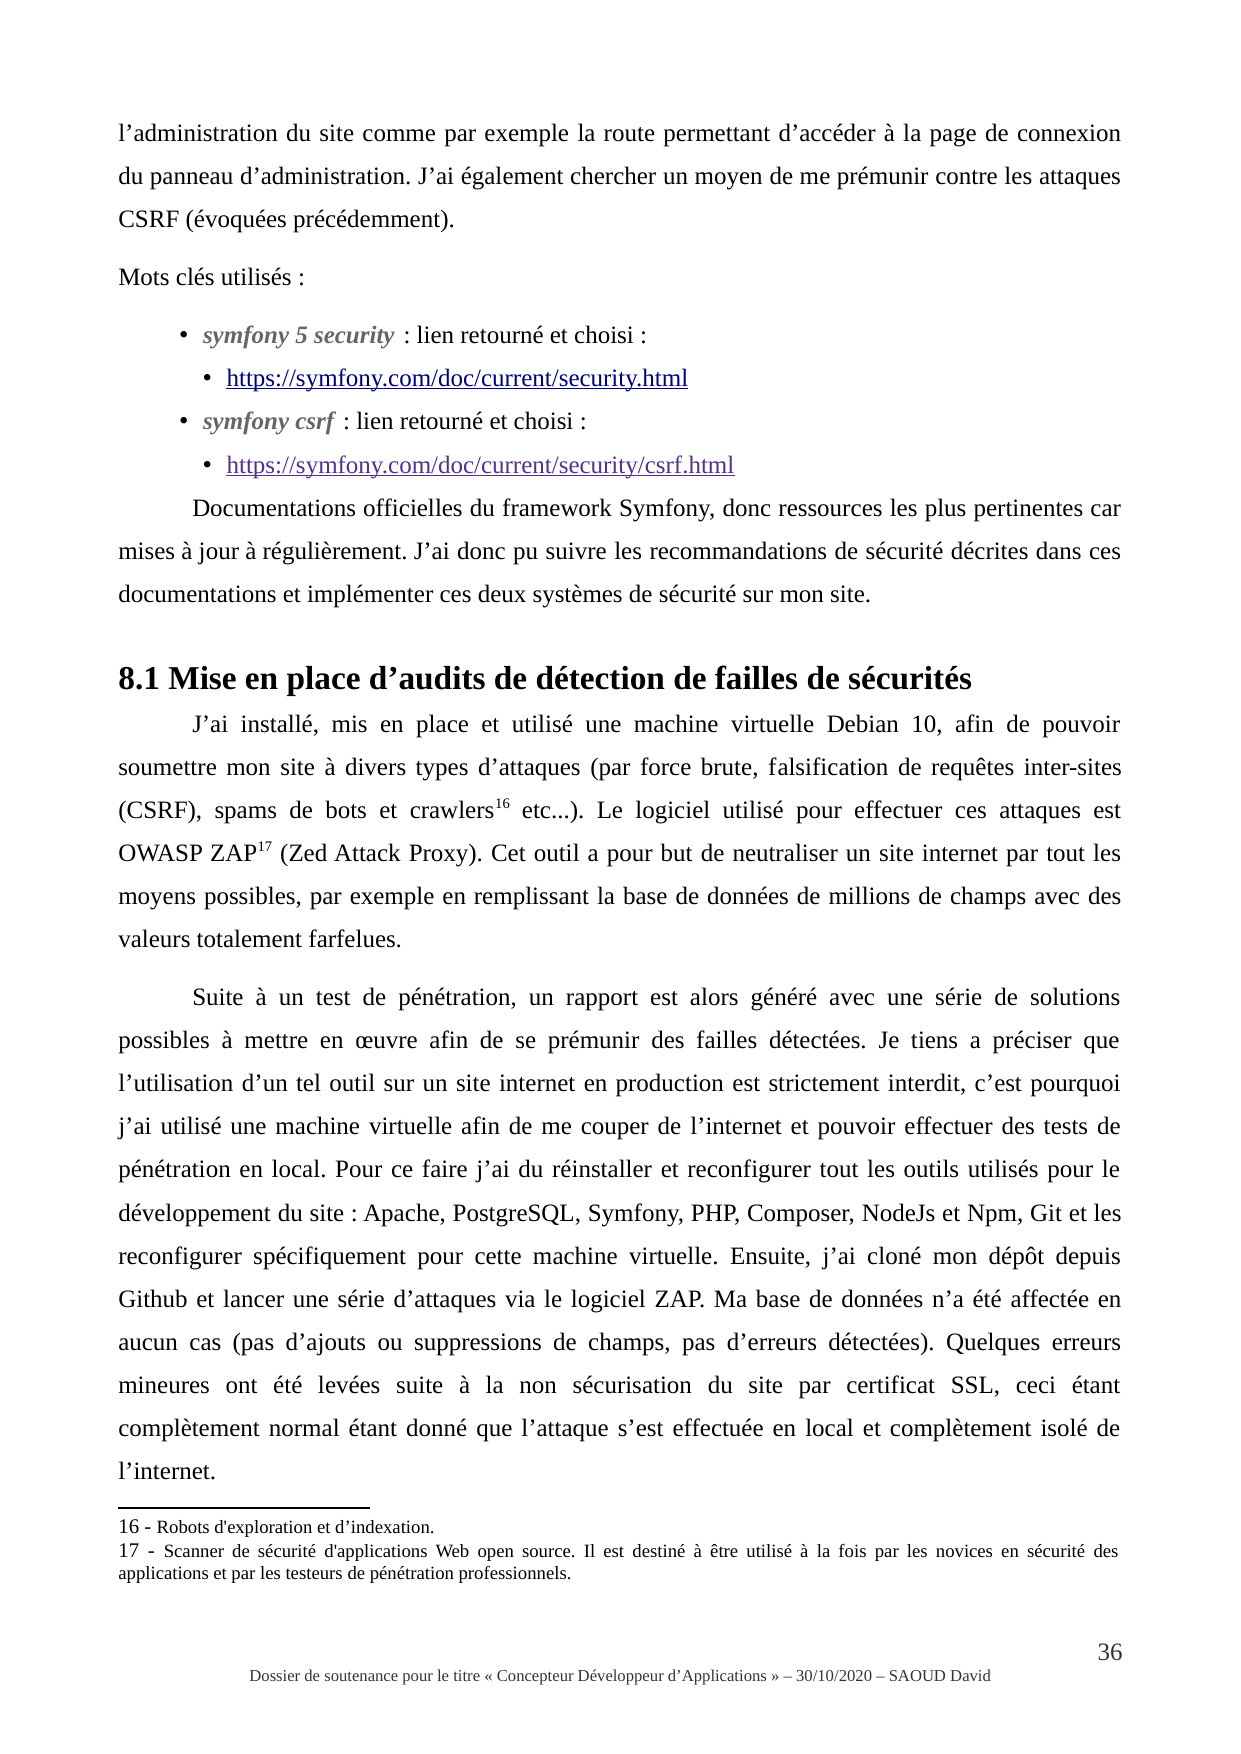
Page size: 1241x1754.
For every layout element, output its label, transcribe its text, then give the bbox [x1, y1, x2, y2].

text - Robots d'exploration et d’indexation. [118, 1514, 1122, 1538]
subtitle 8.1 Mise en place d’audits de détection de failles de sécurités [118, 658, 1122, 696]
list https://symfony.com/doc/current/security/csrf.html [203, 450, 1122, 478]
text Suite à un test de pénétration, un rapport est alors généré avec une série de solutions possibles à mettre en œuvre afin de se prémunir des failles détectées. Je tiens a préciser que l’utilisation d’un tel outil sur un site internet en production est strictement interdit, c’est pourquoi j’ai utilisé une machine virtuelle afin de me couper de l’internet et pouvoir effectuer des tests de pénétration en local. Pour ce faire j’ai du réinstaller et reconfigurer tout les outils utilisés pour le développement du site : Apache, PostgreSQL, Symfony, PHP, Composer, NodeJs et Npm, Git et les reconfigurer spécifiquement pour cette machine virtuelle. Ensuite, j’ai cloné mon dépôt depuis Github et lancer une série d’attaques via le logiciel ZAP. Ma base de données n’a été affectée en aucun cas (pas d’ajouts ou suppressions de champs, pas d’erreurs détectées). Quelques erreurs mineures ont été levées suite à la non sécurisation du site par certificat SSL, ceci étant complètement normal étant donné que l’attaque s’est effectuée en local et complètement isolé de l’internet. [118, 982, 1122, 1485]
list symfony 5 security : lien retourné et choisi : [179, 320, 1122, 348]
text - Scanner de sécurité d'applications Web open source. Il est destiné à être utilisé à la fois par les novices en sécurité des applications et par les testeurs de pénétration professionnels. [118, 1538, 1122, 1584]
text Mots clés utilisés : [118, 262, 1122, 291]
list symfony csrf : lien retourné et choisi : [179, 406, 1122, 435]
list https://symfony.com/doc/current/security.html [203, 363, 1122, 392]
text J’ai installé, mis en place et utilisé une machine virtuelle Debian 10, afin de pouvoir soumettre mon site à divers types d’attaques (par force brute, falsification de requêtes inter-sites (CSRF), spams de bots et crawlers etc...). Le logiciel utilisé pour effectuer ces attaques est OWASP ZAP (Zed Attack Proxy). Cet outil a pour but de neutraliser un site internet par tout les moyens possibles, par exemple en remplissant la base de données de millions de champs avec des valeurs totalement farfelues. [118, 709, 1122, 953]
text Documentations officielles du framework Symfony, donc ressources les plus pertinentes car mises à jour à régulièrement. J’ai donc pu suivre les recommandations de sécurité décrites dans ces documentations et implémenter ces deux systèmes de sécurité sur mon site. [118, 493, 1122, 608]
text l’administration du site comme par exemple la route permettant d’accéder à la page de connexion du panneau d’administration. J’ai également chercher un moyen de me prémunir contre les attaques CSRF (évoquées précédemment). [118, 118, 1122, 233]
